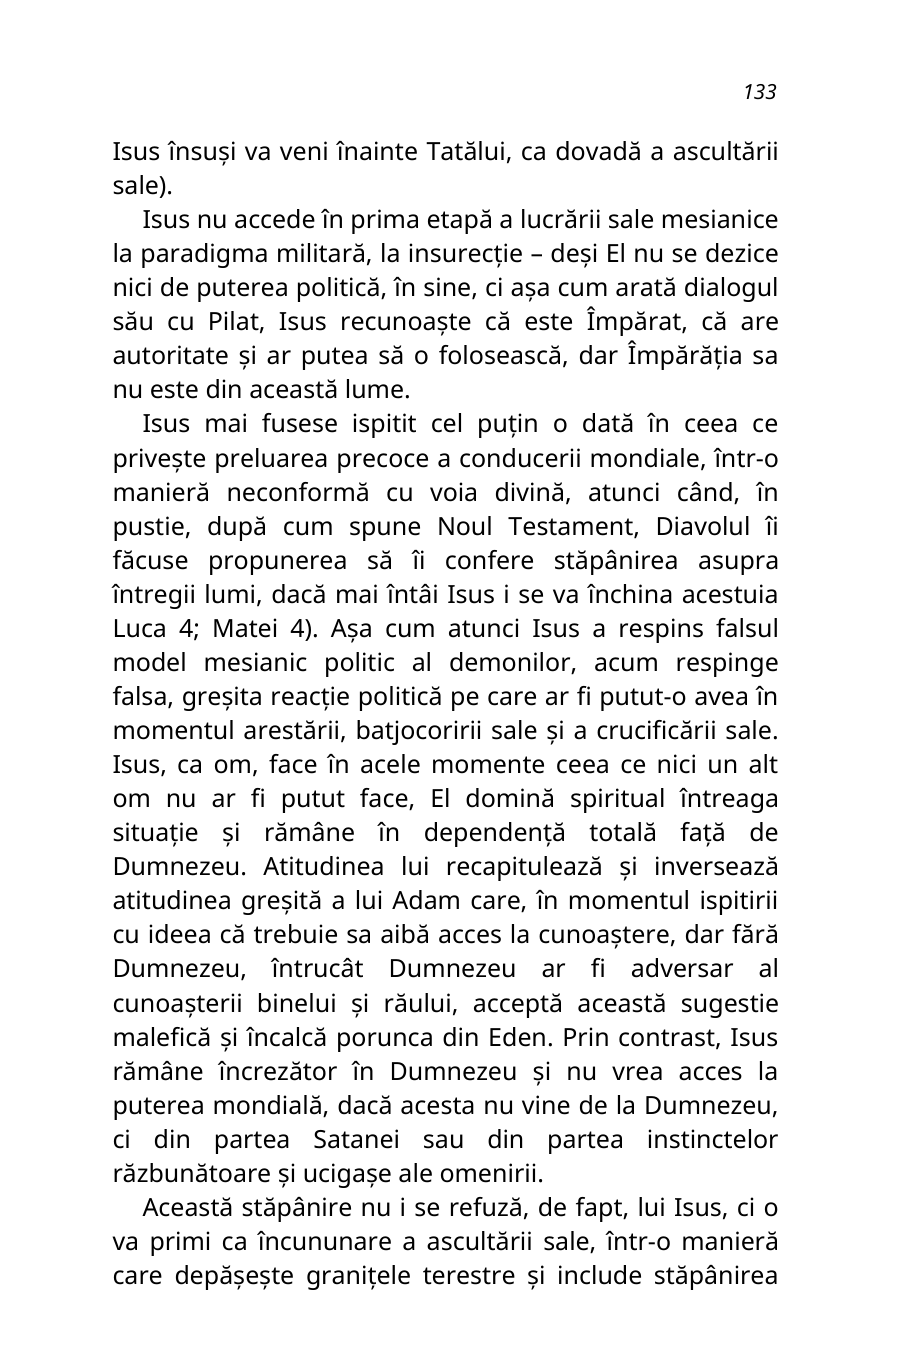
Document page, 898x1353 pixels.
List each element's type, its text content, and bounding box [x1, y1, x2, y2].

text Isus însuşi va veni înainte Tatălui, ca dovadă a ascultării sale). [112, 134, 779, 202]
text Isus mai fusese ispitit cel puţin o dată în ceea ce priveşte preluarea precoce a conducerii mondiale, într-o manieră neconformă cu voia divină, atunci când, în pustie, după cum spune Noul Testament, Diavolul îi făcuse propunerea să îi confere stăpânirea asupra întregii lumi, dacă mai întâi Isus i se va închina acestuia Luca 4; Matei 4). Aşa cum atunci Isus a respins falsul model mesianic politic al demonilor, acum respinge falsa, greşita reacţie politică pe care ar fi putut-o avea în momentul arestării, batjocoririi sale şi a crucificării sale. Isus, ca om, face în acele momente ceea ce nici un alt om nu ar fi putut face, El domină spiritual întreaga situaţie şi rămâne în dependenţă totală faţă de Dumnezeu. Atitudinea lui recapitulează şi inversează atitudinea greşită a lui Adam care, în momentul ispitirii cu ideea că trebuie sa aibă acces la cunoaştere, dar fără Dumnezeu, întrucât Dumnezeu ar fi adversar al cunoaşterii binelui şi răului, acceptă această sugestie malefică şi încalcă porunca din Eden. Prin contrast, Isus rămâne încrezător în Dumnezeu şi nu vrea acces la puterea mondială, dacă acesta nu vine de la Dumnezeu, ci din partea Satanei sau din partea instinctelor răzbunătoare şi ucigaşe ale omenirii. [112, 406, 779, 1189]
text Această stăpânire nu i se refuză, de fapt, lui Isus, ci o va primi ca încununare a ascultării sale, într-o manieră care depăşeşte graniţele terestre şi include stăpânirea [112, 1189, 779, 1292]
text Isus nu accede în prima etapă a lucrării sale mesianice la paradigma militară, la insurecţie – deşi El nu se dezice nici de puterea politică, în sine, ci aşa cum arată dialogul său cu Pilat, Isus recunoaşte că este Împărat, că are autoritate şi ar putea să o folosească, dar Împărăţia sa nu este din această lume. [112, 202, 779, 406]
